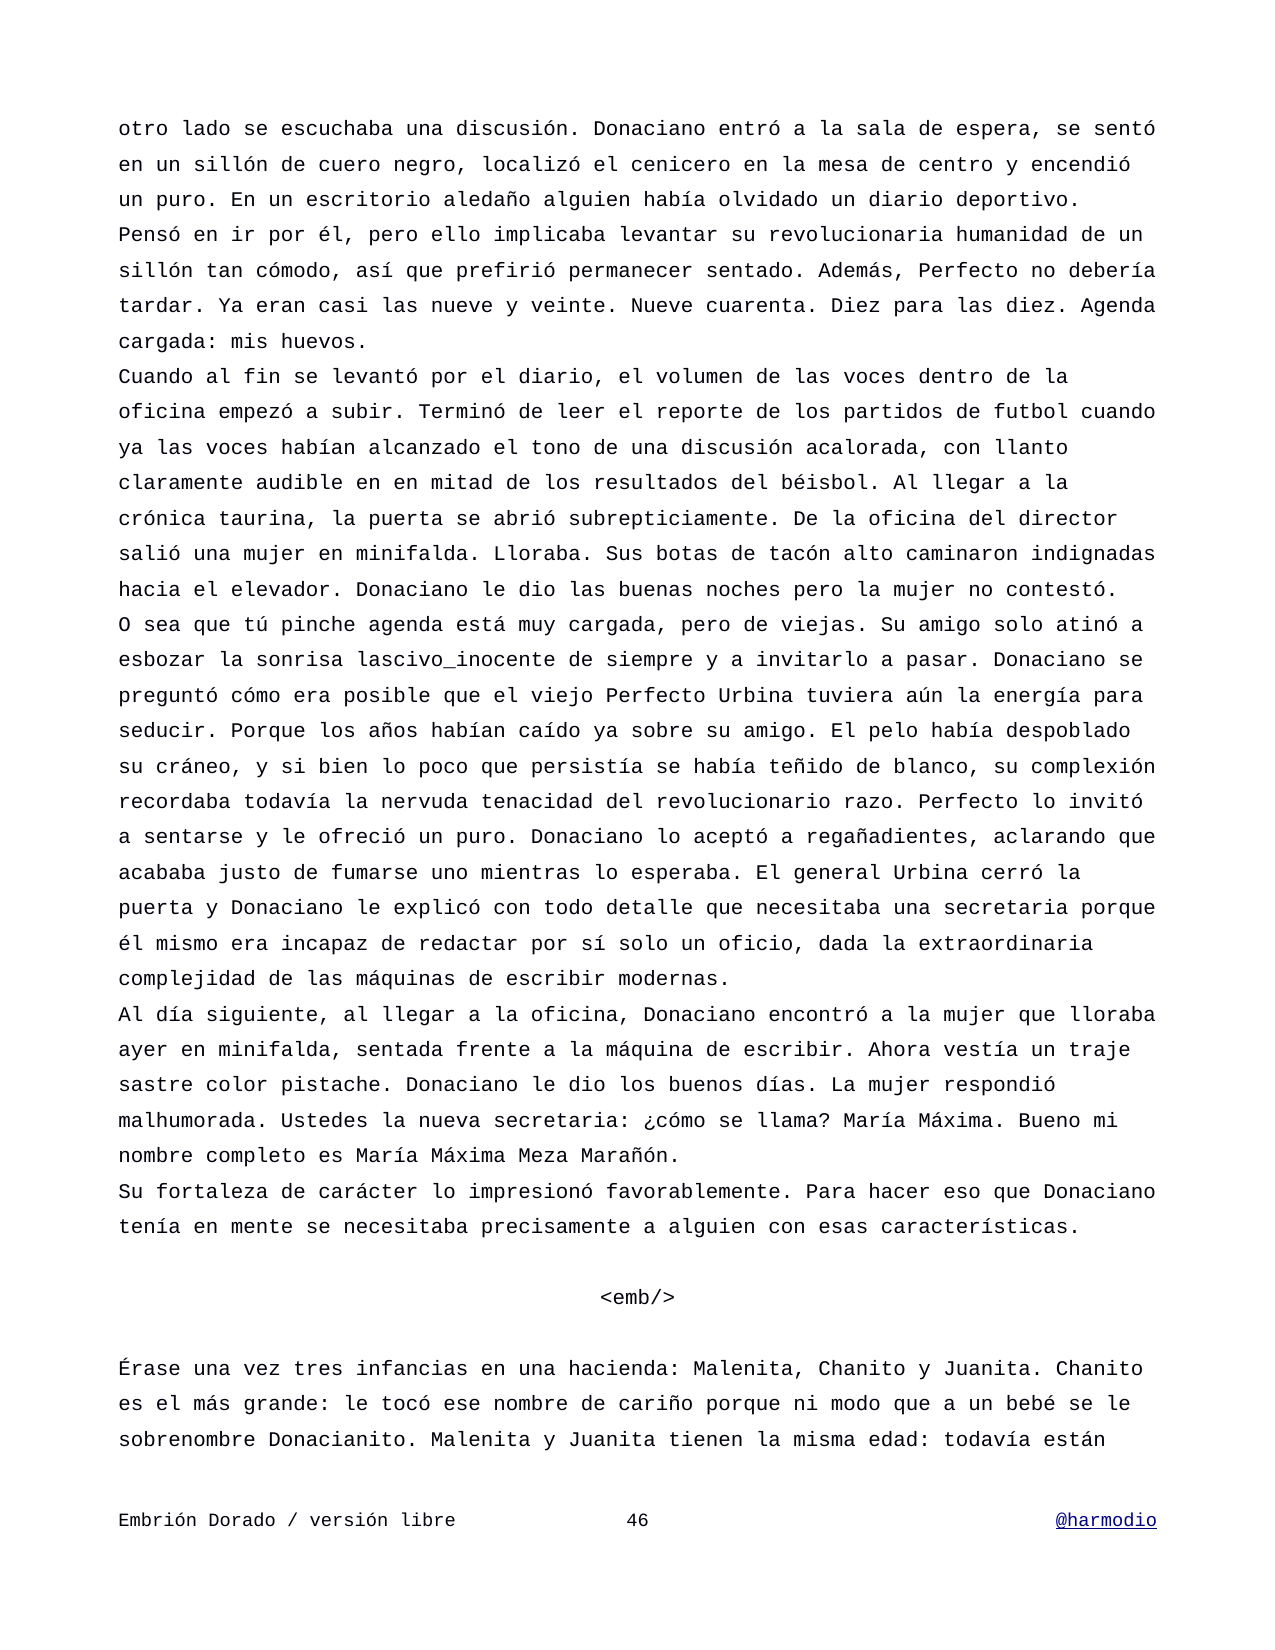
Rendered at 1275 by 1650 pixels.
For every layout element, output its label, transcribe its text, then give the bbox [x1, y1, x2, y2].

text Cuando al fin se levantó por el diario, el volumen de las voces dentro de la oficina empezó a subir. Terminó de leer el reporte de los partidos de futbol cuando ya las voces habían alcanzado el tono de una discusión acalorada, con llanto claramente audible en en mitad de los resultados del béisbol. Al llegar a la crónica taurina, la puerta se abrió subrepticiamente. De la oficina del director salió una mujer en minifalda. Lloraba. Sus botas de tacón alto caminaron indignadas hacia el elevador. Donaciano le dio las buenas noches pero la mujer no contestó. [118, 366, 1157, 602]
text Érase una vez tres infancias en una hacienda: Malenita, Chanito y Juanita. Chanito es el más grande: le tocó ese nombre de cariño porque ni modo que a un bebé se le sobrenombre Donacianito. Malenita y Juanita tienen la misma edad: todavía están [118, 1358, 1157, 1452]
text Su fortaleza de carácter lo impresionó favorablemente. Para hacer eso que Donaciano tenía en mente se necesitaba precisamente a alguien con esas características. [118, 1181, 1157, 1240]
text Al día siguiente, al llegar a la oficina, Donaciano encontró a la mujer que lloraba ayer en minifalda, sentada frente a la máquina de escribir. Ahora vestía un traje sastre color pistache. Donaciano le dio los buenos días. La mujer respondió malhumorada. Ustedes la nueva secretaria: ¿cómo se llama? María Máxima. Bueno mi nombre completo es María Máxima Meza Marañón. [118, 1003, 1157, 1169]
text O sea que tú pinche agenda está muy cargada, pero de viejas. Su amigo solo atinó a esbozar la sonrisa lascivo_inocente de siempre y a invitarlo a pasar. Donaciano se preguntó cómo era posible que el viejo Perfecto Urbina tuviera aún la energía para seducir. Porque los años habían caído ya sobre su amigo. El pelo había despoblado su cráneo, y si bien lo poco que persistía se había teñido de blanco, su complexión recordaba todavía la nervuda tenacidad del revolucionario razo. Perfecto lo invitó a sentarse y le ofreció un puro. Donaciano lo aceptó a regañadientes, aclarando que acababa justo de fumarse uno mientras lo esperaba. El general Urbina cerró la puerta y Donaciano le explicó con todo detalle que necesitaba una secretaria porque él mismo era incapaz de redactar por sí solo un oficio, dada la extraordinaria complejidad de las máquinas de escribir modernas. [118, 614, 1157, 992]
text <emb/> [118, 1287, 1157, 1311]
text otro lado se escuchaba una discusión. Donaciano entró a la sala de espera, se sentó en un sillón de cuero negro, localizó el cenicero en la mesa de centro y encendió un puro. En un escritorio aledaño alguien había olvidado un diario deportivo. Pensó en ir por él, pero ello implicaba levantar su revolucionaria humanidad de un sillón tan cómodo, así que prefirió permanecer sentado. Además, Perfecto no debería tardar. Ya eran casi las nueve y veinte. Nueve cuarenta. Diez para las diez. Agenda cargada: mis huevos. [118, 118, 1157, 354]
